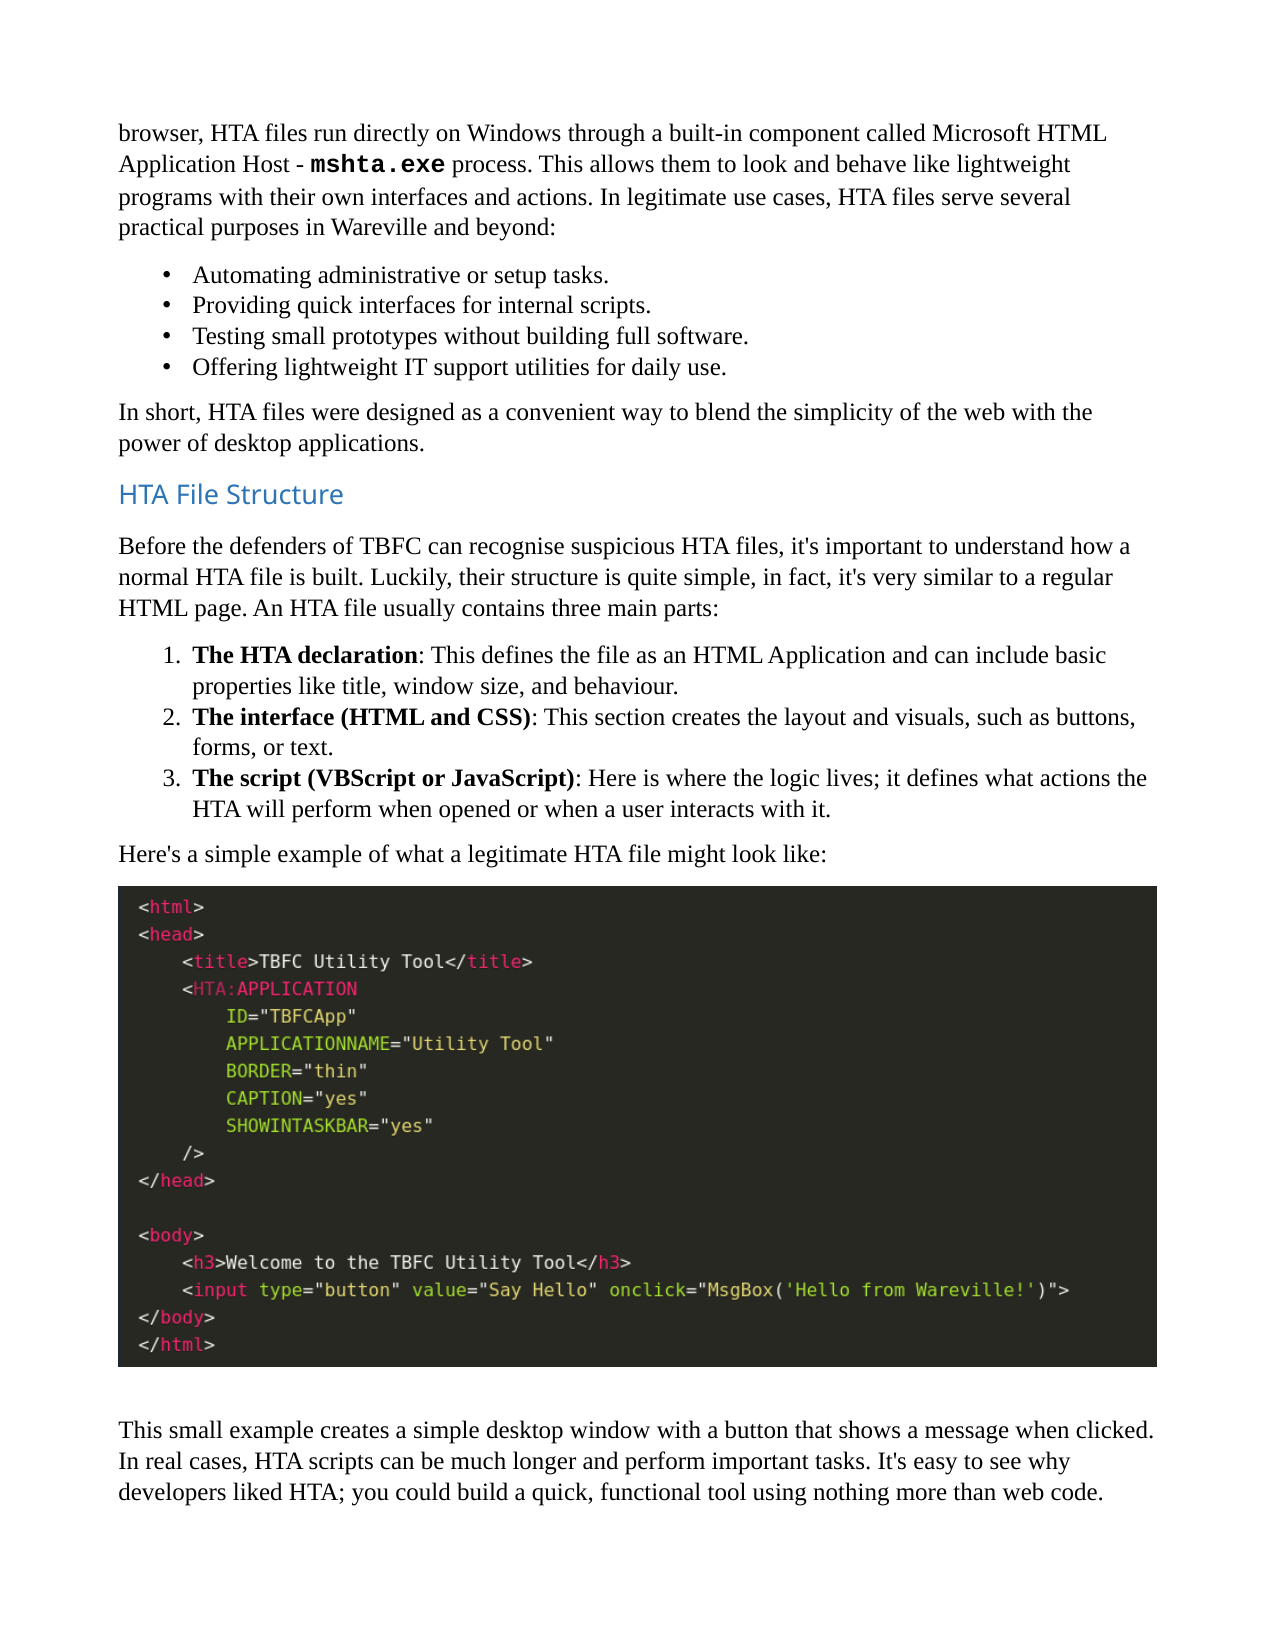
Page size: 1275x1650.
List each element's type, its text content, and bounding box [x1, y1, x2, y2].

list The HTA declaration: This defines the file as an HTML Application and can include basic properties like title, window size, and behaviour. [162, 640, 1157, 700]
list The script (VBScript or JavaScript): Here is where the logic lives; it defines what actions the HTA will perform when opened or when a user interacts with it. [162, 763, 1157, 823]
list Offering lightweight IT support utilities for daily use. [162, 352, 1157, 381]
text This small example creates a simple desktop window with a button that shows a message when clicked. In real cases, HTA scripts can be much longer and perform important tasks. It's easy to see why developers liked HTA; you could build a quick, functional tool using nothing more than web code. [118, 1416, 1157, 1506]
text Before the defenders of TBFC can recognise suspicious HTA files, it's important to understand how a normal HTA file is built. Luckily, their structure is quite simple, in fact, it's very similar to a regular HTML page. An HTA file usually contains three main parts: [118, 531, 1157, 622]
text Here's a simple example of what a legitimate HTA file might look like: [118, 839, 1157, 868]
list Testing small prototypes without building full software. [162, 321, 1157, 350]
subtitle HTA File Structure [118, 475, 1157, 512]
text In short, HTA files were designed as a convenient way to blend the simplicity of the web with the power of desktop applications. [118, 397, 1157, 457]
picture [118, 886, 1157, 1367]
list Automating administrative or setup tasks. [162, 260, 1157, 288]
list The interface (HTML and CSS): This section creates the layout and visuals, such as buttons, forms, or text. [162, 702, 1157, 761]
list Providing quick interfaces for internal scripts. [162, 291, 1157, 319]
text browser, HTA files run directly on Windows through a built-in component called Microsoft HTML Application Host - mshta.exe process. This allows them to look and behave like lightweight programs with their own interfaces and actions. In legitimate use cases, HTA files serve several practical purposes in Wareville and beyond: [118, 118, 1157, 241]
